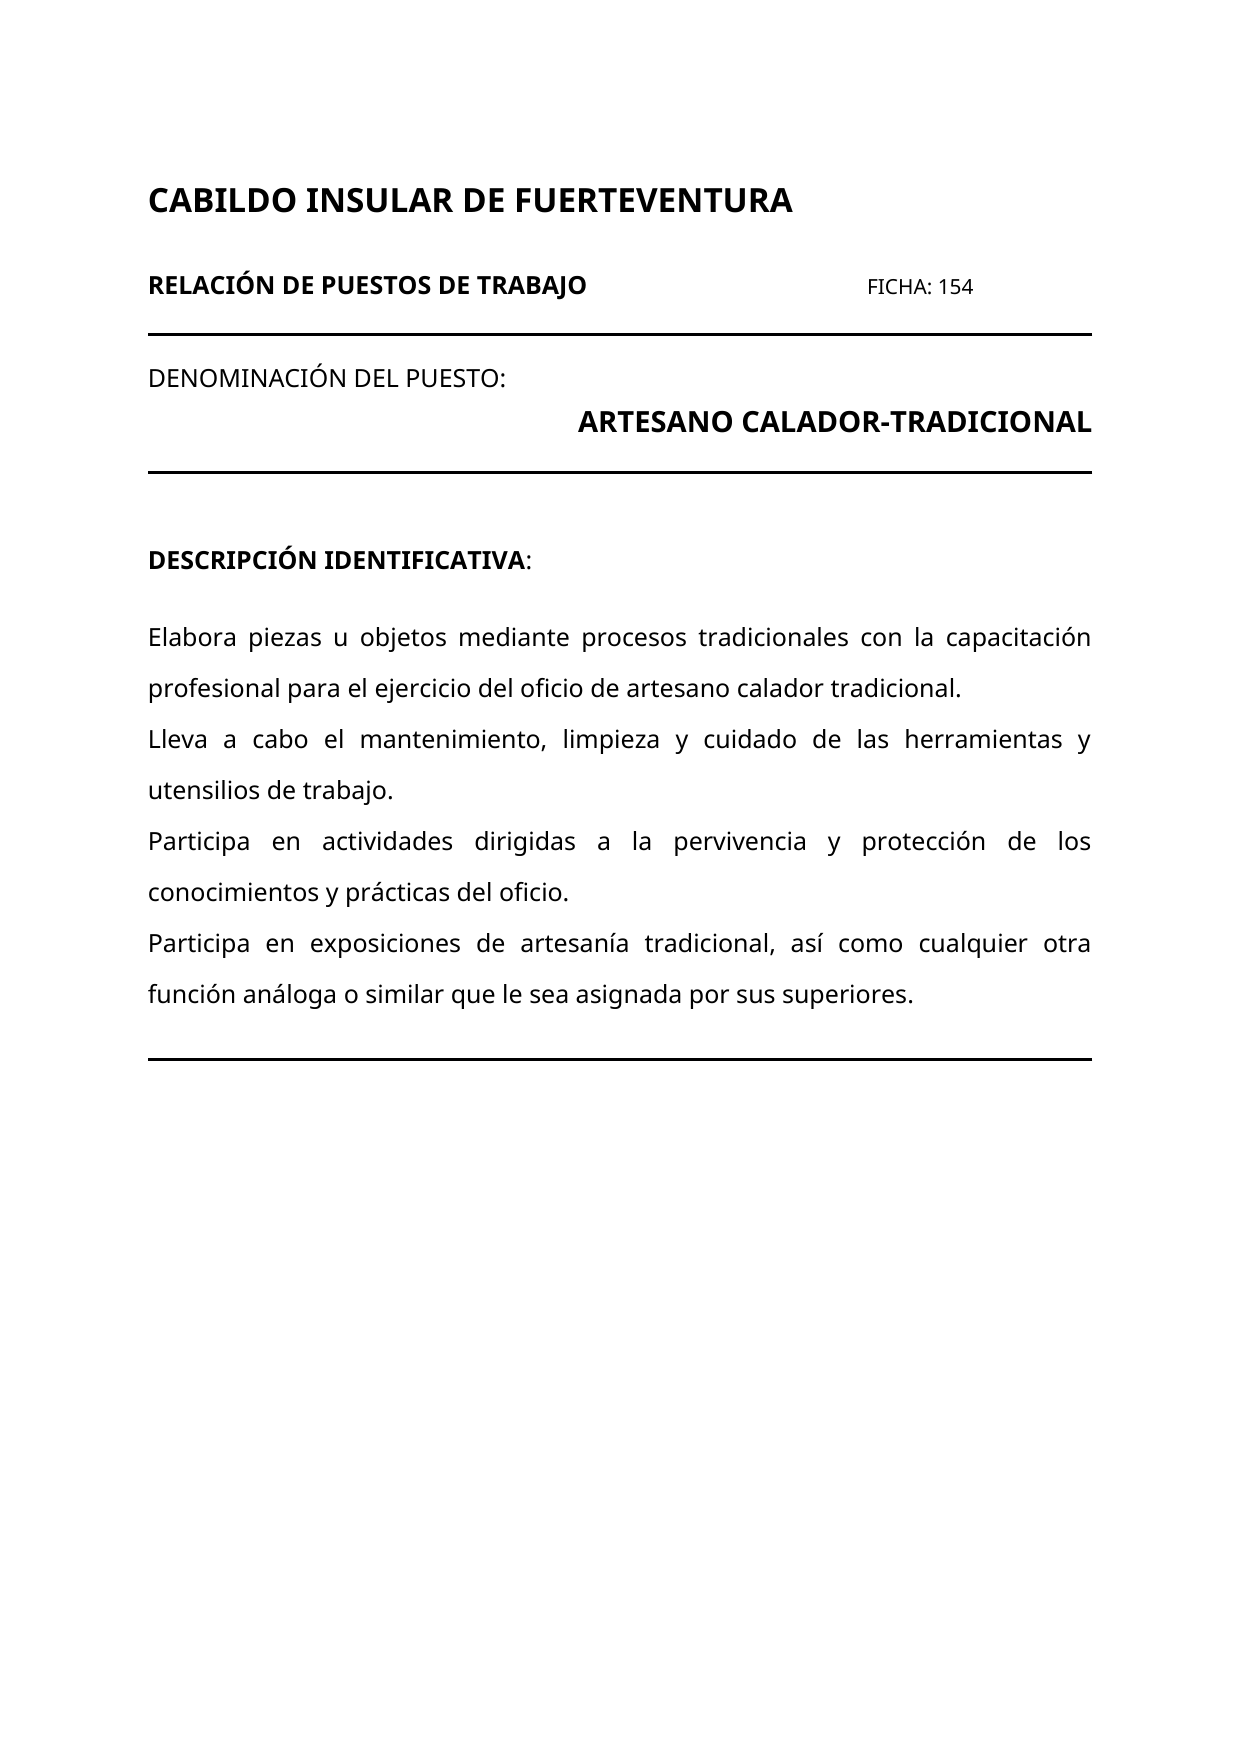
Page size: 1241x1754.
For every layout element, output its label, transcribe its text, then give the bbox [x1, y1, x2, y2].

text RELACIÓN DE PUESTOS DE TRABAJO FICHA: 154 [148, 268, 1092, 302]
text Lleva a cabo el mantenimiento, limpieza y cuidado de las herramientas y utensilios de trabajo. [148, 721, 1092, 806]
text DENOMINACIÓN DEL PUESTO: [148, 361, 1092, 395]
text Elabora piezas u objetos mediante procesos tradicionales con la capacitación profesional para el ejercicio del oficio de artesano calador tradicional. [148, 619, 1092, 704]
text DESCRIPCIÓN IDENTIFICATIVA: [148, 542, 1092, 577]
text ARTESANO CALADOR-TRADICIONAL [148, 401, 1092, 441]
text Participa en exposiciones de artesanía tradicional, así como cualquier otra función análoga o similar que le sea asignada por sus superiores. [148, 925, 1092, 1011]
text Participa en actividades dirigidas a la pervivencia y protección de los conocimientos y prácticas del oficio. [148, 823, 1092, 908]
text CABILDO INSULAR DE FUERTEVENTURA [148, 177, 1092, 223]
